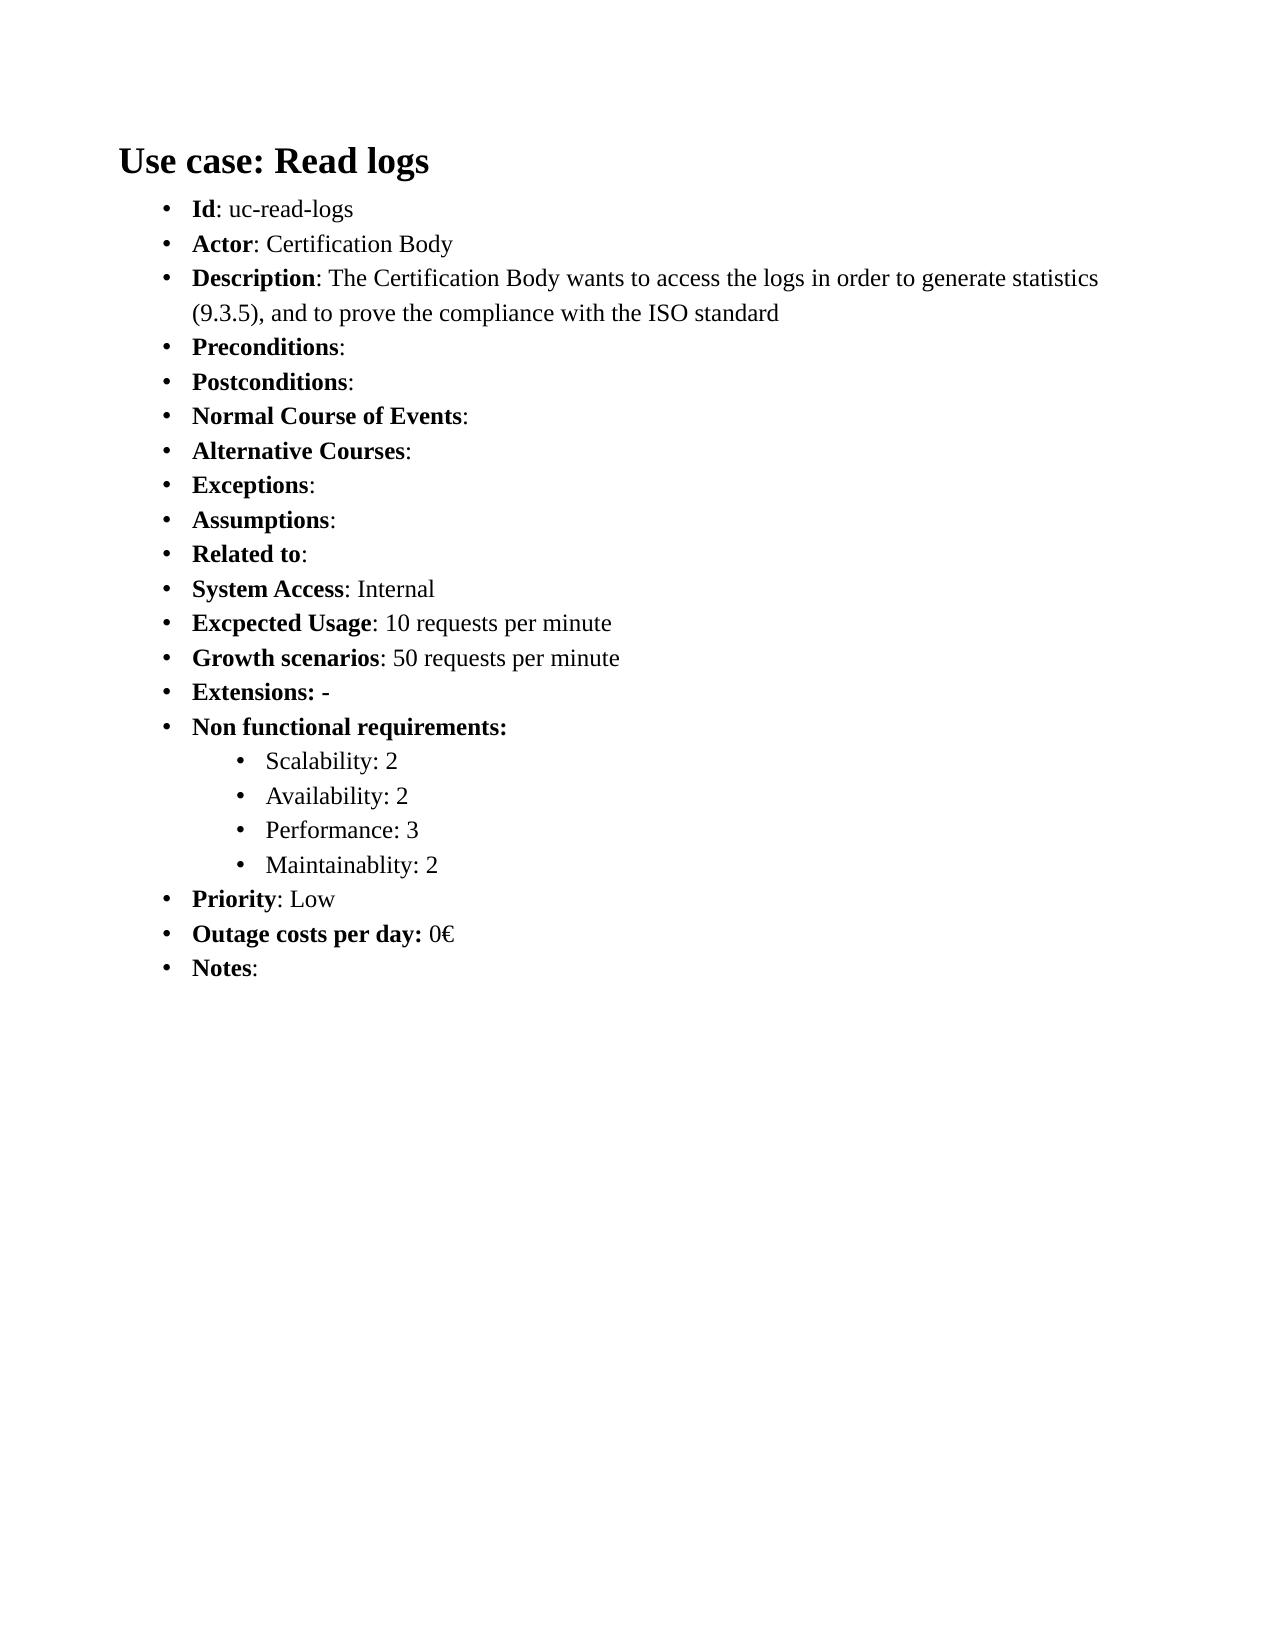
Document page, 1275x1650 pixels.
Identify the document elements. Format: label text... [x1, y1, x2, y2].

list Excpected Usage: 10 requests per minute [162, 608, 1157, 637]
list Performance: 3 [236, 815, 1157, 844]
list Postconditions: [162, 367, 1157, 396]
list Scalability: 2 [236, 746, 1157, 775]
list Growth scenarios: 50 requests per minute [162, 643, 1157, 672]
list Maintainablity: 2 [236, 850, 1157, 878]
list Actor: Certification Body [162, 229, 1157, 258]
list Related to: [162, 539, 1157, 568]
list Availability: 2 [236, 781, 1157, 809]
list Normal Course of Events: [162, 401, 1157, 430]
list Non functional requirements: [162, 712, 1157, 741]
list Outage costs per day: 0€ [162, 919, 1157, 947]
list System Access: Internal [162, 574, 1157, 603]
list Notes: [162, 953, 1157, 982]
list Preconditions: [162, 332, 1157, 361]
list Alternative Courses: [162, 436, 1157, 465]
subtitle Use case: Read logs [118, 139, 1157, 182]
list Priority: Low [162, 884, 1157, 913]
list Exceptions: [162, 470, 1157, 499]
list Assumptions: [162, 505, 1157, 534]
list Extensions: - [162, 677, 1157, 706]
list Id: uc-read-logs [162, 194, 1157, 223]
list Description: The Certification Body wants to access the logs in order to generate statistics (9.3.5), and to prove the compliance with the ISO standard [162, 263, 1157, 327]
